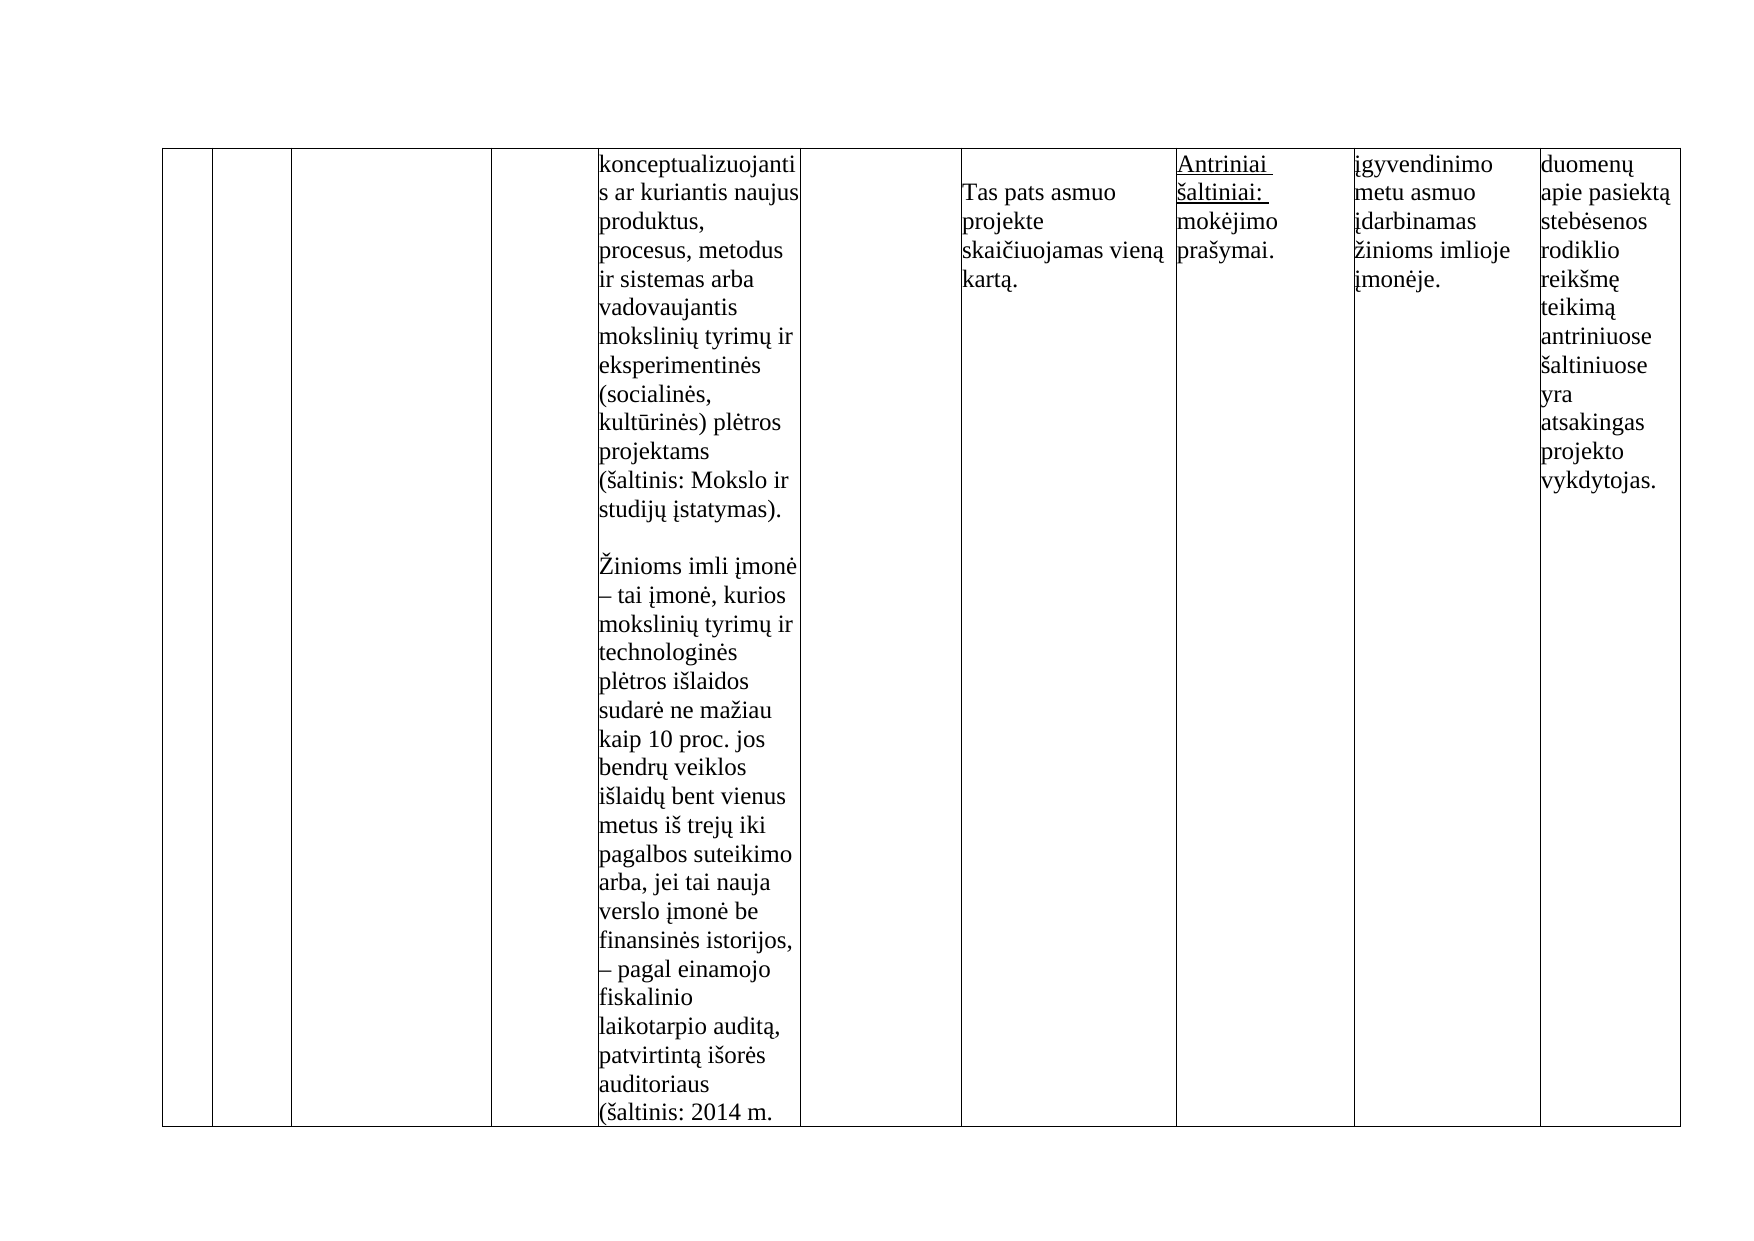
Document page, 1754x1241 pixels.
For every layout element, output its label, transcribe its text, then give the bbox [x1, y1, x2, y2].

table_cell [292, 149, 491, 1126]
table_cell [213, 149, 291, 1126]
table_cell Antriniai šaltiniai: mokėjimo prašymai. [1177, 149, 1354, 1126]
table_cell duomenų apie pasiektą stebėsenos rodiklio reikšmę teikimą antriniuose šaltiniuose yra atsakingas projekto vykdytojas. [1541, 149, 1680, 1126]
table_cell konceptualizuojantis ar kuriantis naujus produktus, procesus, metodus ir sistemas arba vadovaujantis mokslinių tyrimų ir eksperimentinės (socialinės, kultūrinės) plėtros projektams (šaltinis: Mokslo ir studijų įstatymas). Žinioms imli įmonė – tai įmonė, kurios mokslinių tyrimų ir technologinės plėtros išlaidos sudarė ne mažiau kaip 10 proc. jos bendrų veiklos išlaidų bent vienus metus iš trejų iki pagalbos suteikimo arba, jei tai nauja verslo įmonė be finansinės istorijos, – pagal einamojo fiskalinio laikotarpio auditą, patvirtintą išorės auditoriaus (šaltinis: 2014 m. [599, 149, 800, 1126]
table_cell įgyvendinimo metu asmuo įdarbinamas žinioms imlioje įmonėje. [1355, 149, 1540, 1126]
table_cell [492, 149, 598, 1126]
table_cell [163, 149, 212, 1126]
table_cell Tas pats asmuo projekte skaičiuojamas vieną kartą. [962, 149, 1176, 1126]
table_cell [801, 149, 961, 1126]
